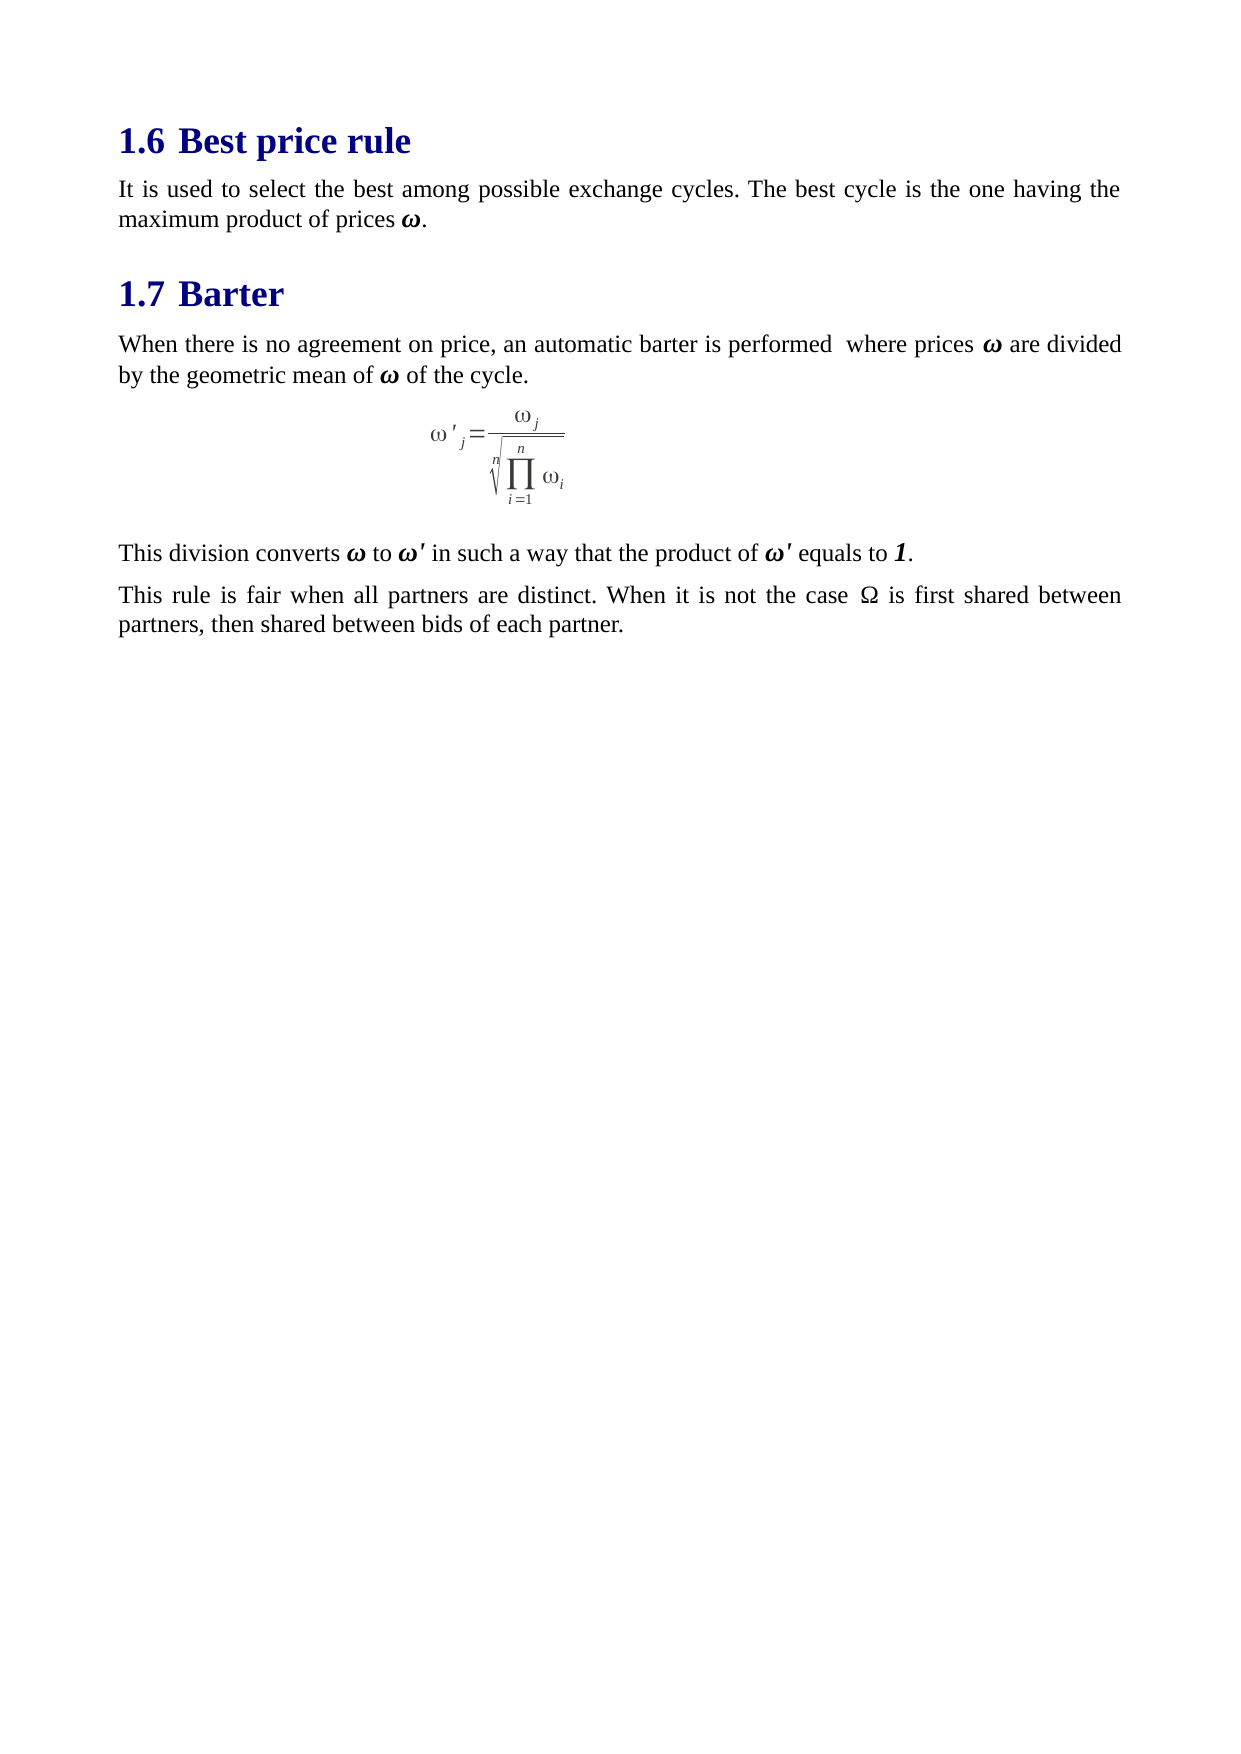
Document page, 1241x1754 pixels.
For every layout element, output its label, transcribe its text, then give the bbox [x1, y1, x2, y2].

subtitle Barter [118, 271, 1122, 314]
text It is used to select the best among possible exchange cycles. The best cycle is the one having the maximum product of prices ω. [118, 174, 1122, 234]
subtitle Best price rule [118, 118, 1122, 161]
text When there is no agreement on price, an automatic barter is performed where prices ω are divided by the geometric mean of ω of the cycle. [118, 327, 1122, 389]
text This rule is fair when all partners are distinct. When it is not the case Ω is first shared between partners, then shared between bids of each partner. [118, 580, 1122, 638]
text This division converts ω to ω' in such a way that the product of ω' equals to 1. [118, 402, 1122, 568]
